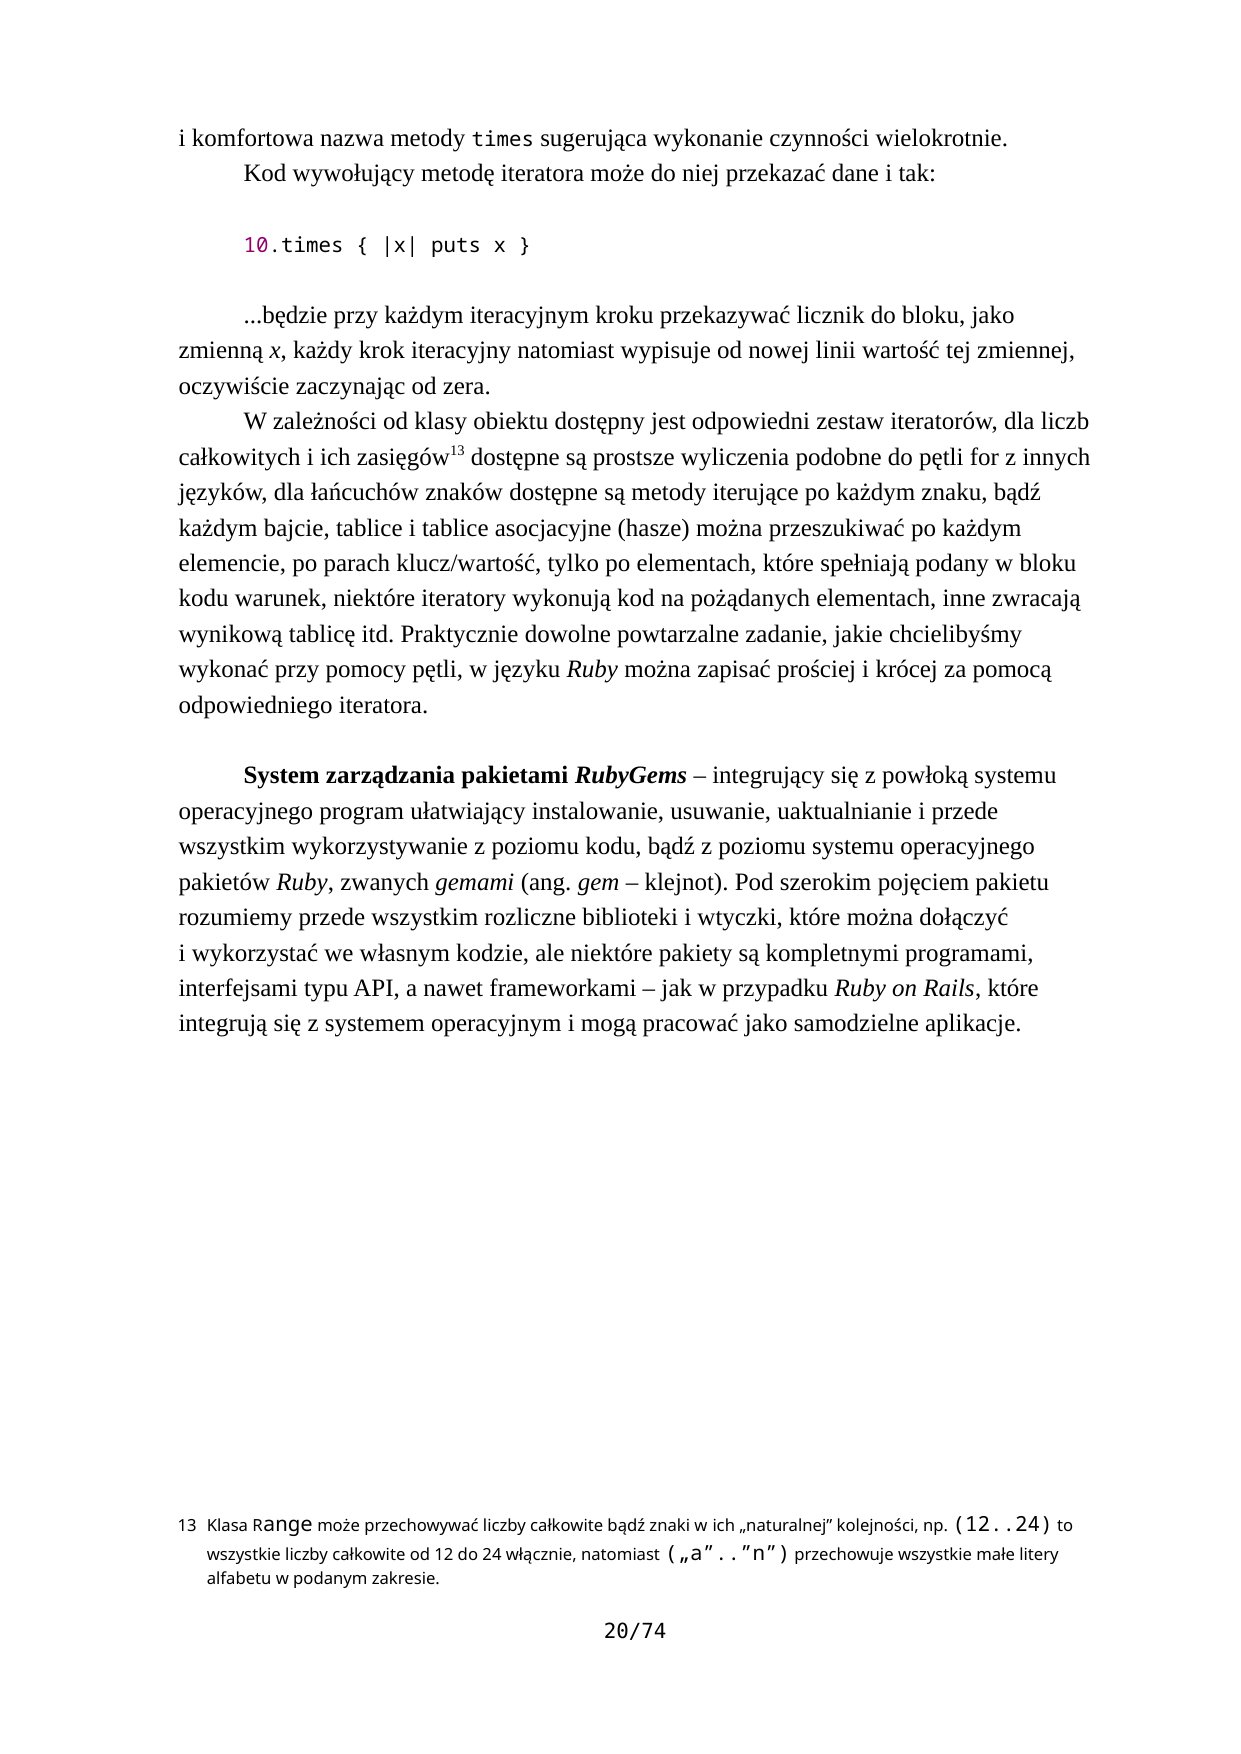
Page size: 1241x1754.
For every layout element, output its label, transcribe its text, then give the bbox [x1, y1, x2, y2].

text Kod wywołujący metodę iteratora może do niej przekazać dane i tak: [178, 153, 1093, 189]
text System zarządzania pakietami RubyGems – integrujący się z powłoką systemu operacyjnego program ułatwiający instalowanie, usuwanie, uaktualnianie i przede wszystkim wykorzystywanie z poziomu kodu, bądź z poziomu systemu operacyjnego pakietów Ruby, zwanych gemami (ang. gem – klejnot). Pod szerokim pojęciem pakietu rozumiemy przede wszystkim rozliczne biblioteki i wtyczki, które można dołączyć i wykorzystać we własnym kodzie, ale niektóre pakiety są kompletnymi programami, interfejsami typu API, a nawet frameworkami – jak w przypadku Ruby on Rails, które integrują się z systemem operacyjnym i mogą pracować jako samodzielne aplikacje. [178, 756, 1093, 1039]
text Klasa Range może przechowywać liczby całkowite bądź znaki w ich „naturalnej” kolejności, np. (12..24) to wszystkie liczby całkowite od 12 do 24 włącznie, natomiast („a”..”n”) przechowuje wszystkie małe litery alfabetu w podanym zakresie. [177, 1509, 1093, 1589]
text W zależności od klasy obiektu dostępny jest odpowiedni zestaw iteratorów, dla liczb całkowitych i ich zasięgów dostępne są prostsze wyliczenia podobne do pętli for z innych języków, dla łańcuchów znaków dostępne są metody iterujące po każdym znaku, bądź każdym bajcie, tablice i tablice asocjacyjne (hasze) można przeszukiwać po każdym elemencie, po parach klucz/wartość, tylko po elementach, które spełniają podany w bloku kodu warunek, niektóre iteratory wykonują kod na pożądanych elementach, inne zwracają wynikową tablicę itd. Praktycznie dowolne powtarzalne zadanie, jakie chcielibyśmy wykonać przy pomocy pętli, w języku Ruby można zapisać prościej i krócej za pomocą odpowiedniego iteratora. [178, 401, 1093, 720]
text ...będzie przy każdym iteracyjnym kroku przekazywać licznik do bloku, jako zmienną x, każdy krok iteracyjny natomiast wypisuje od nowej linii wartość tej zmiennej, oczywiście zaczynając od zera. [178, 295, 1093, 401]
text 10.times { |x| puts x } [178, 224, 1093, 260]
text i komfortowa nazwa metody times sugerująca wykonanie czynności wielokrotnie. [178, 118, 1093, 153]
